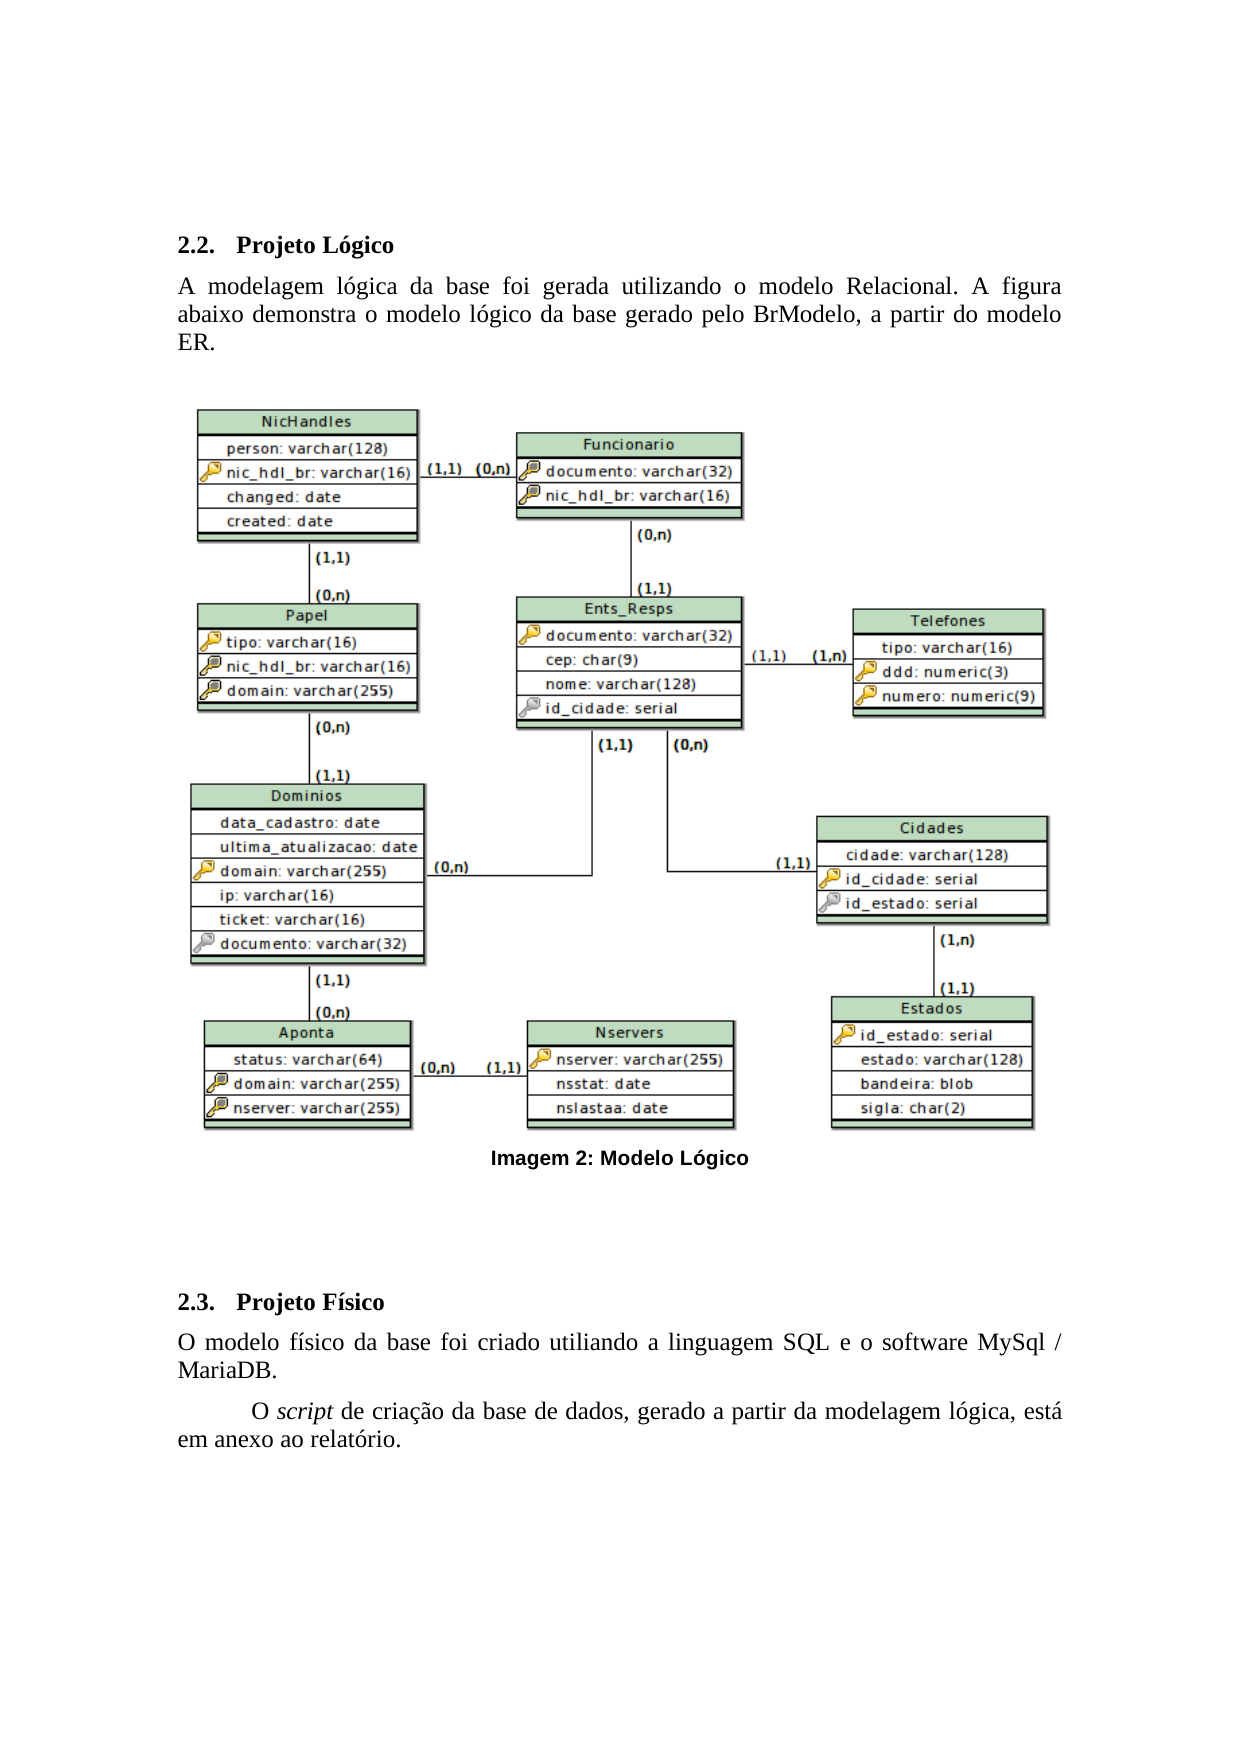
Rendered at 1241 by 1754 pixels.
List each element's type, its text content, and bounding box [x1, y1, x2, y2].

title Projeto Lógico [177, 231, 1063, 259]
text O modelo físico da base foi criado utiliando a linguagem SQL e o software MySql / MariaDB. [177, 1328, 1063, 1384]
picture [177, 396, 1063, 1147]
title Projeto Físico [177, 1288, 1063, 1316]
text O script de criação da base de dados, gerado a partir da modelagem lógica, está em anexo ao relatório. [177, 1397, 1063, 1453]
text Imagem 2: Modelo Lógico [224, 1147, 1016, 1170]
text A modelagem lógica da base foi gerada utilizando o modelo Relacional. A figura abaixo demonstra o modelo lógico da base gerado pelo BrModelo, a partir do modelo ER. [177, 272, 1063, 356]
